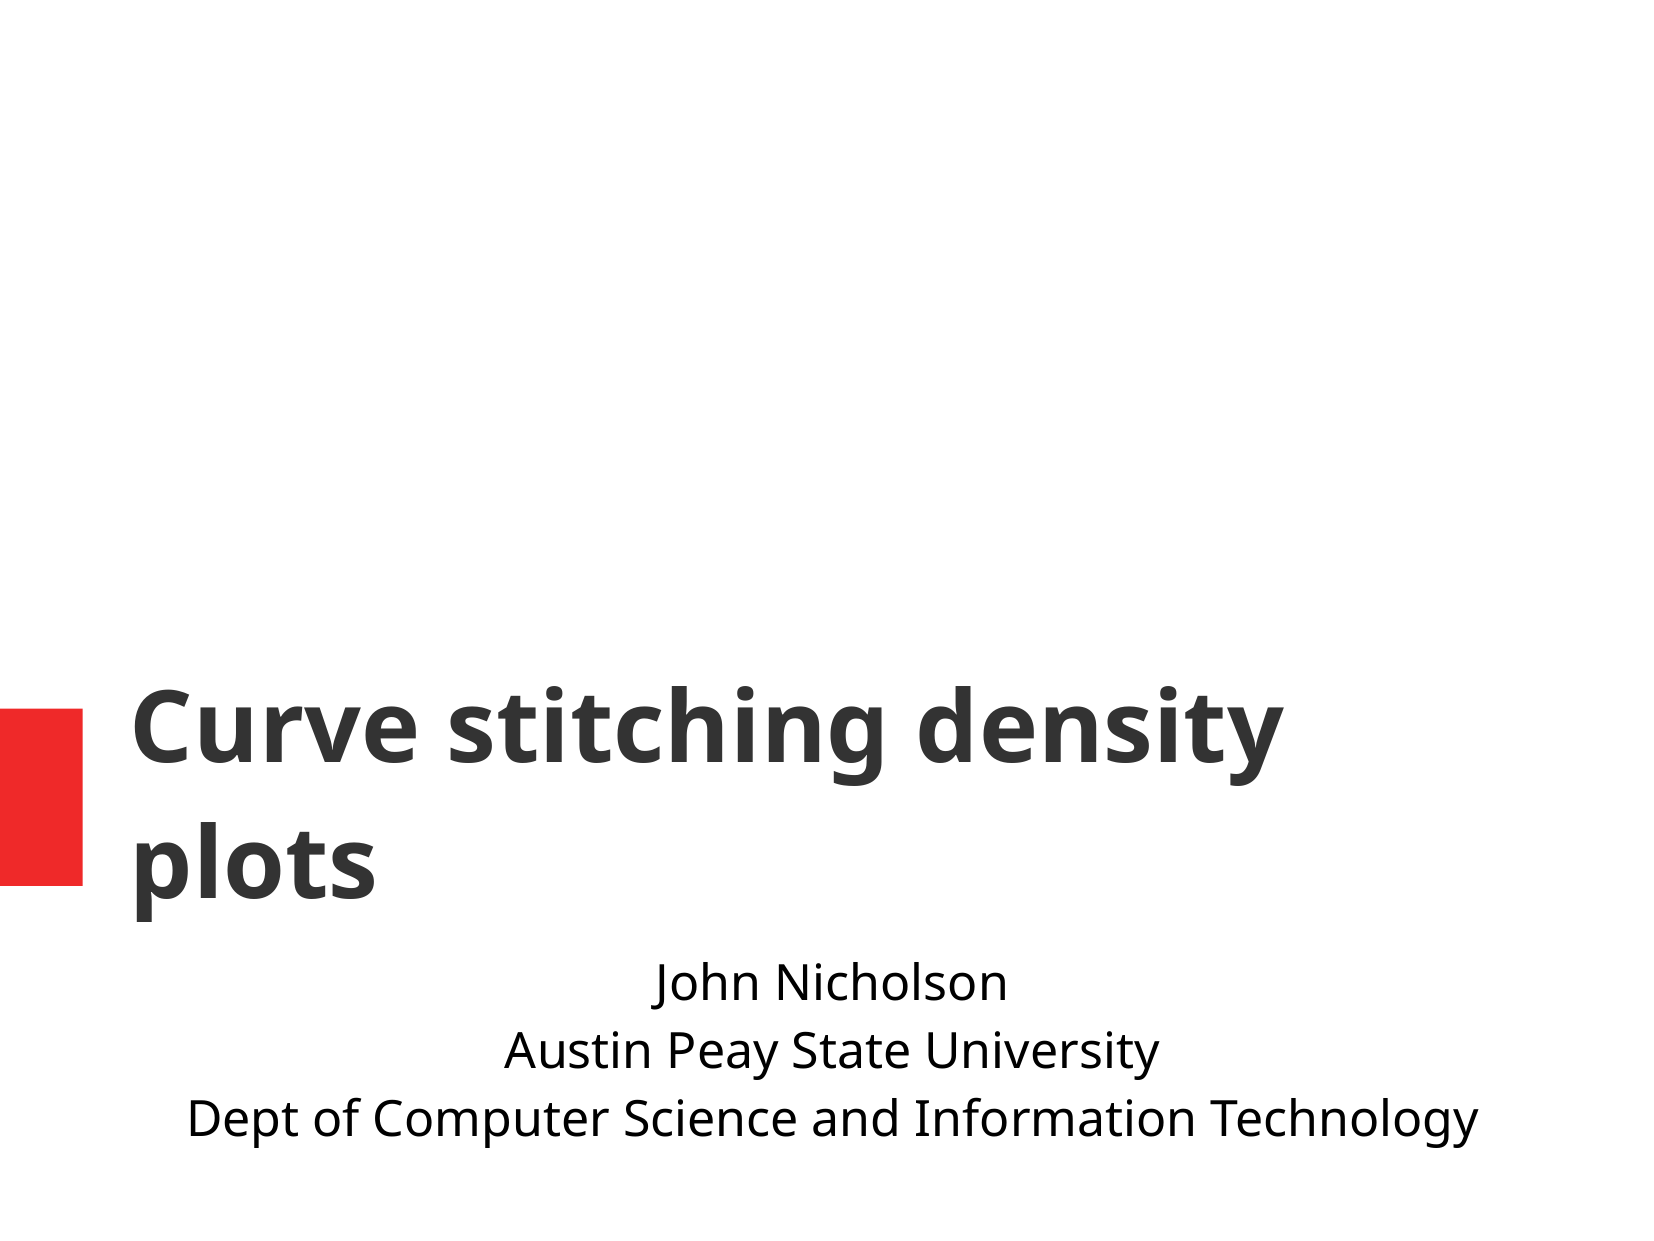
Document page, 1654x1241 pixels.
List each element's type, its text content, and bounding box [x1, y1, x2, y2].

subtitle John Nicholson Austin Peay State University Dept of Computer Science and Information Technology [129, 938, 1536, 1161]
title Curve stitching density plots [129, 655, 1536, 928]
